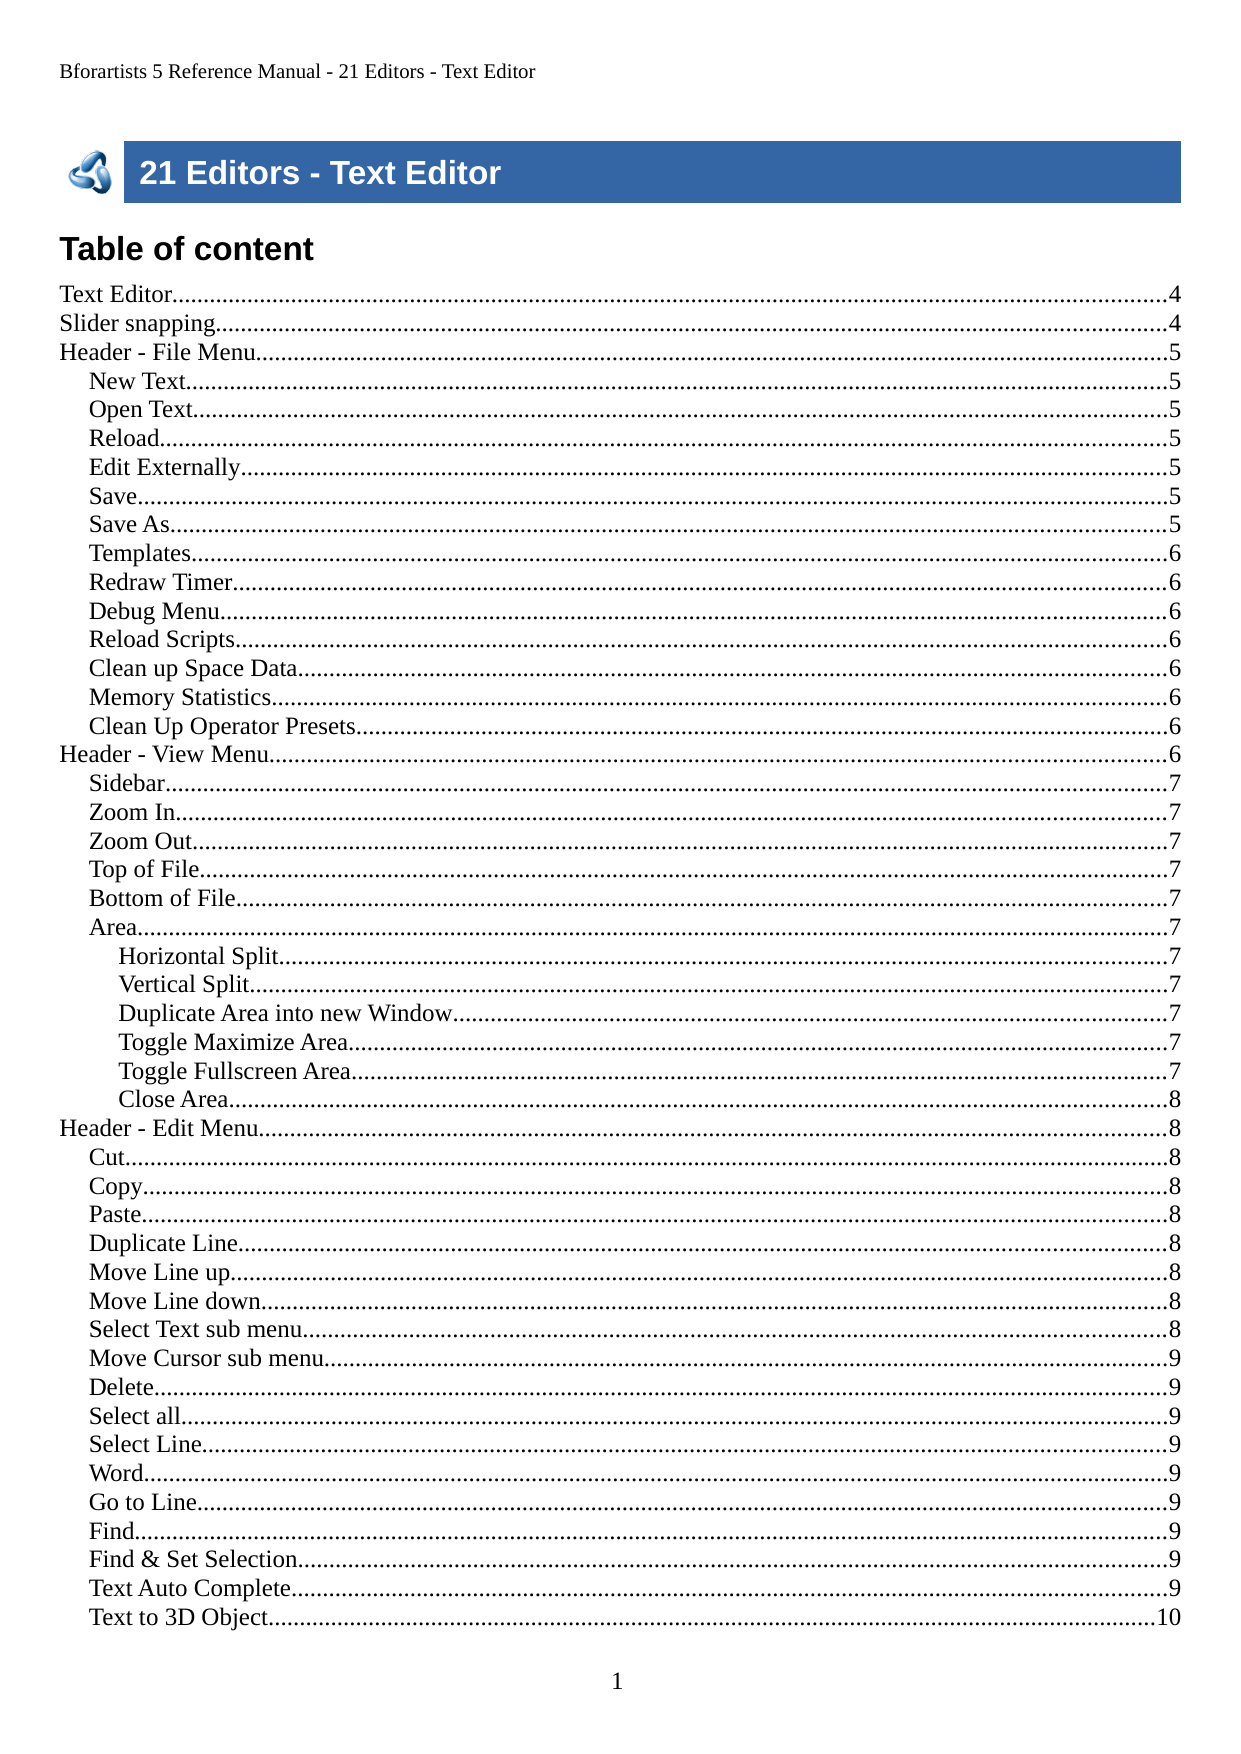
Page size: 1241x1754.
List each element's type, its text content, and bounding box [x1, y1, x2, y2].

text Paste 8 [88, 1199, 1181, 1228]
text Delete 9 [88, 1372, 1181, 1401]
text Duplicate Line 8 [88, 1228, 1181, 1257]
text Sidebar 7 [88, 768, 1181, 797]
text Top of File 7 [88, 854, 1181, 883]
text Move Line up 8 [88, 1257, 1181, 1286]
text Clean Up Operator Presets 6 [88, 711, 1181, 739]
text Move Cursor sub menu 9 [88, 1343, 1181, 1372]
text Select all 9 [88, 1401, 1181, 1429]
table_header [59, 141, 124, 203]
subtitle Table of content [59, 228, 1181, 267]
text Templates 6 [88, 538, 1181, 567]
text Reload 5 [88, 423, 1181, 452]
text Area 7 [88, 912, 1181, 941]
text Vertical Split 7 [118, 969, 1181, 998]
text Open Text 5 [88, 394, 1181, 423]
text Header - View Menu 6 [59, 739, 1181, 768]
text Reload Scripts 6 [88, 624, 1181, 653]
text New Text 5 [88, 366, 1181, 394]
text Find 9 [88, 1516, 1181, 1544]
text Memory Statistics 6 [88, 682, 1181, 711]
text Cut 8 [88, 1142, 1181, 1171]
text Redraw Timer 6 [88, 567, 1181, 596]
text Copy 8 [88, 1171, 1181, 1199]
text Select Text sub menu 8 [88, 1314, 1181, 1343]
text Zoom In 7 [88, 797, 1181, 826]
text Text to 3D Object 10 [88, 1602, 1181, 1631]
text Text Editor 4 [59, 279, 1181, 308]
text Toggle Fullscreen Area 7 [118, 1056, 1181, 1084]
text Toggle Maximize Area 7 [118, 1027, 1181, 1056]
text Bottom of File 7 [88, 883, 1181, 912]
text Close Area 8 [118, 1084, 1181, 1113]
text Header - File Menu 5 [59, 337, 1181, 366]
text Header - Edit Menu 8 [59, 1113, 1181, 1142]
text Go to Line 9 [88, 1487, 1181, 1516]
text Save 5 [88, 481, 1181, 509]
text Duplicate Area into new Window 7 [118, 998, 1181, 1027]
text Slider snapping 4 [59, 308, 1181, 337]
text Find & Set Selection 9 [88, 1544, 1181, 1573]
text Horizontal Split 7 [118, 941, 1181, 969]
text Move Line down 8 [88, 1286, 1181, 1314]
text Save As 5 [88, 509, 1181, 538]
table_header 21 Editors - Text Editor [124, 141, 1181, 203]
picture [65, 147, 114, 197]
text Clean up Space Data 6 [88, 653, 1181, 682]
text Debug Menu 6 [88, 596, 1181, 624]
text Edit Externally 5 [88, 452, 1181, 481]
text Select Line 9 [88, 1429, 1181, 1458]
text Text Auto Complete 9 [88, 1573, 1181, 1602]
text Zoom Out 7 [88, 826, 1181, 854]
text Word 9 [88, 1458, 1181, 1487]
